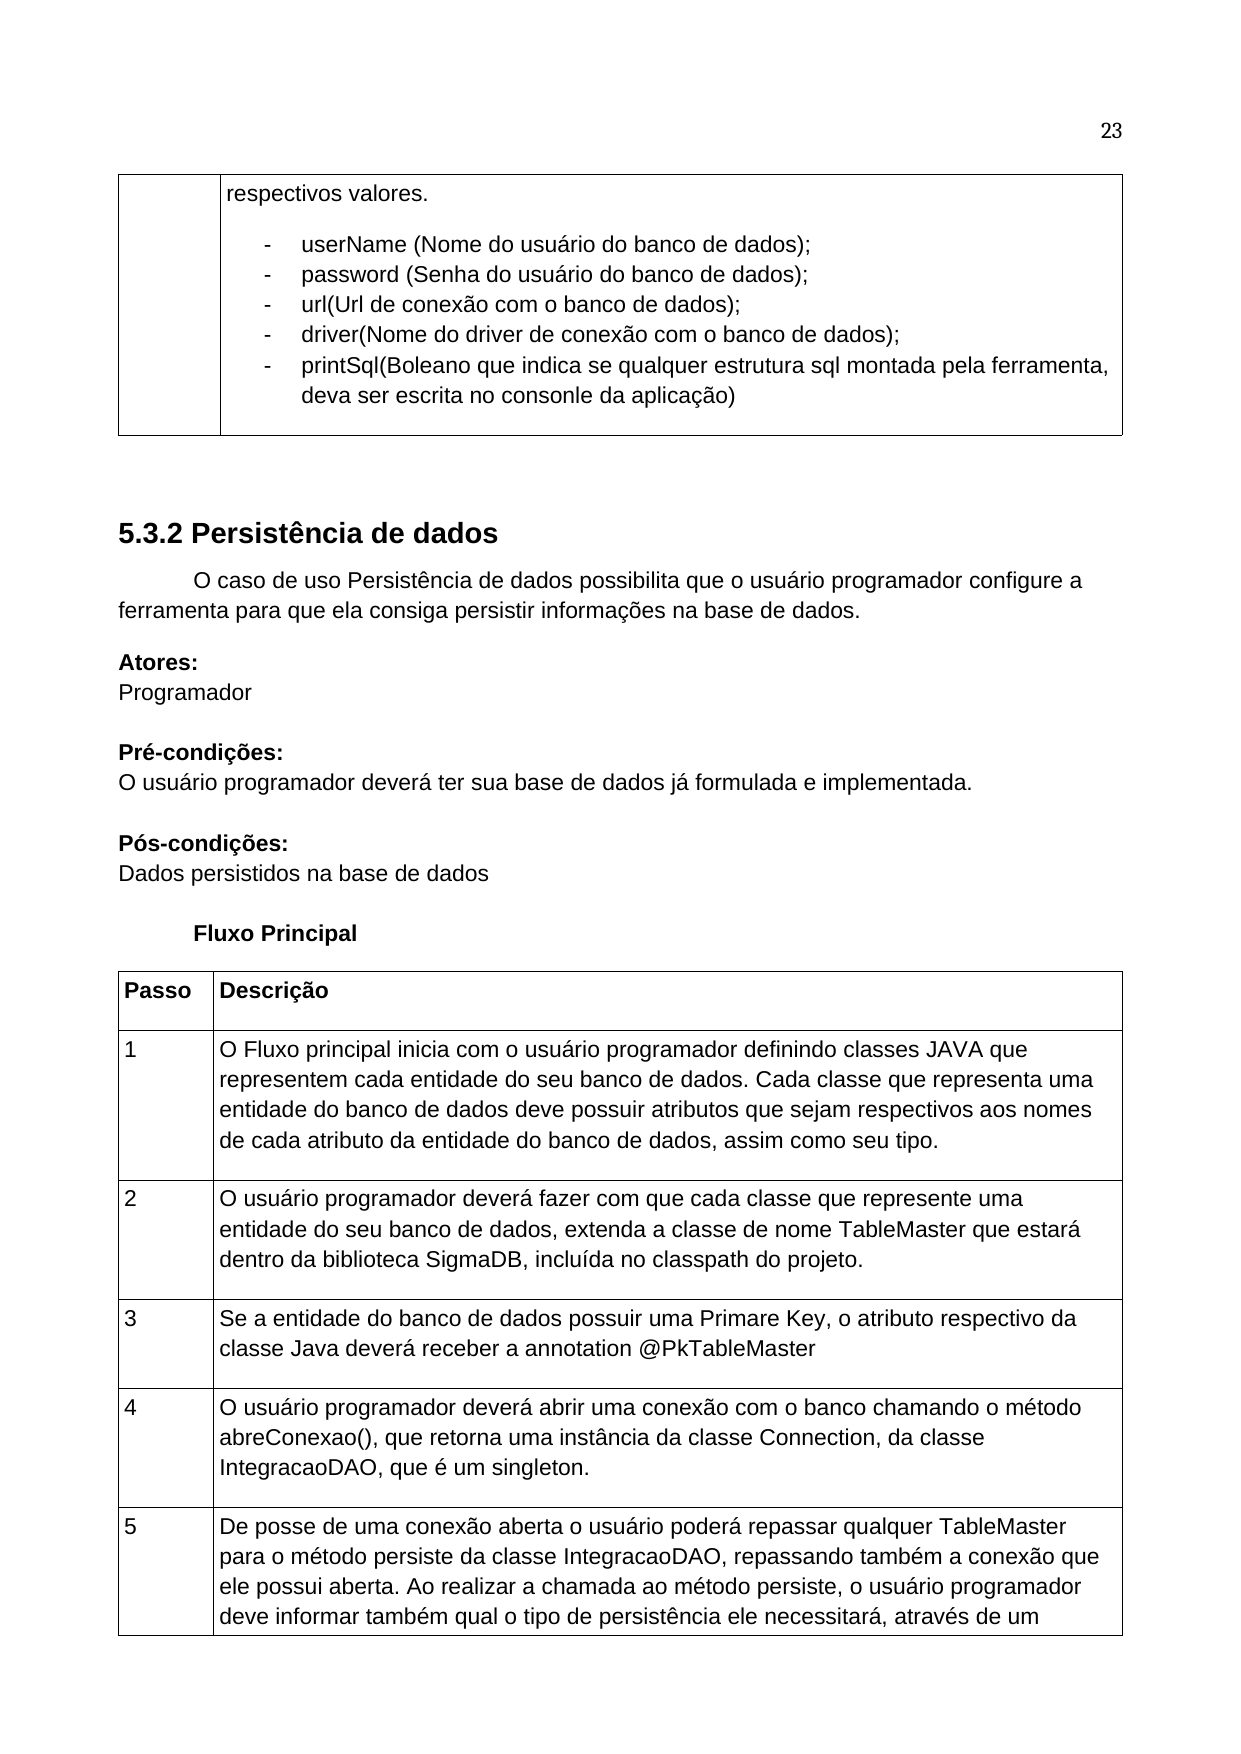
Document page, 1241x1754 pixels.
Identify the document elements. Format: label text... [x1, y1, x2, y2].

list Pré-condições: [118, 739, 1122, 765]
table_cell 1 [119, 1031, 213, 1179]
table_cell 3 [119, 1300, 213, 1388]
list O usuário programador deverá ter sua base de dados já formulada e implementada. [118, 769, 1122, 796]
table_cell Se a entidade do banco de dados possuir uma Primare Key, o atributo respectivo da classe Java deverá receber a annotation @PkTableMaster [214, 1300, 1122, 1388]
table_cell 4 [119, 1389, 213, 1507]
list Pós-condições: [118, 830, 1122, 856]
list Dados persistidos na base de dados [118, 860, 1122, 886]
table_cell De posse de uma conexão aberta o usuário poderá repassar qualquer TableMaster para o método persiste da classe IntegracaoDAO, repassando também a conexão que ele possui aberta. Ao realizar a chamada ao método persiste, o usuário programador deve informar também qual o tipo de persistência ele necessitará, através de um [214, 1508, 1122, 1635]
list Fluxo Principal [118, 920, 1122, 947]
table_cell [119, 175, 220, 435]
list Programador [118, 679, 1122, 705]
table_header Passo [119, 972, 213, 1030]
table_cell respectivos valores. userName (Nome do usuário do banco de dados); password (Senha do usuário do banco de dados); url(Url de conexão com o banco de dados); driver(Nome do driver de conexão com o banco de dados); printSql(Boleano que indica se qualquer estrutura sql montada pela ferramenta, deva ser escrita no consonle da aplicação) [221, 175, 1122, 435]
list Atores: [118, 648, 1122, 675]
table_header Descrição [214, 972, 1122, 1030]
subtitle 5.3.2 Persistência de dados [118, 516, 1122, 550]
table_cell O usuário programador deverá fazer com que cada classe que represente uma entidade do seu banco de dados, extenda a classe de nome TableMaster que estará dentro da biblioteca SigmaDB, incluída no classpath do projeto. [214, 1181, 1122, 1299]
table_cell 2 [119, 1181, 213, 1299]
table_cell O usuário programador deverá abrir uma conexão com o banco chamando o método abreConexao(), que retorna uma instância da classe Connection, da classe IntegracaoDAO, que é um singleton. [214, 1389, 1122, 1507]
table_cell 5 [119, 1508, 213, 1635]
table_cell O Fluxo principal inicia com o usuário programador definindo classes JAVA que representem cada entidade do seu banco de dados. Cada classe que representa uma entidade do banco de dados deve possuir atributos que sejam respectivos aos nomes de cada atributo da entidade do banco de dados, assim como seu tipo. [214, 1031, 1122, 1179]
text O caso de uso Persistência de dados possibilita que o usuário programador configure a ferramenta para que ela consiga persistir informações na base de dados. [118, 567, 1122, 624]
